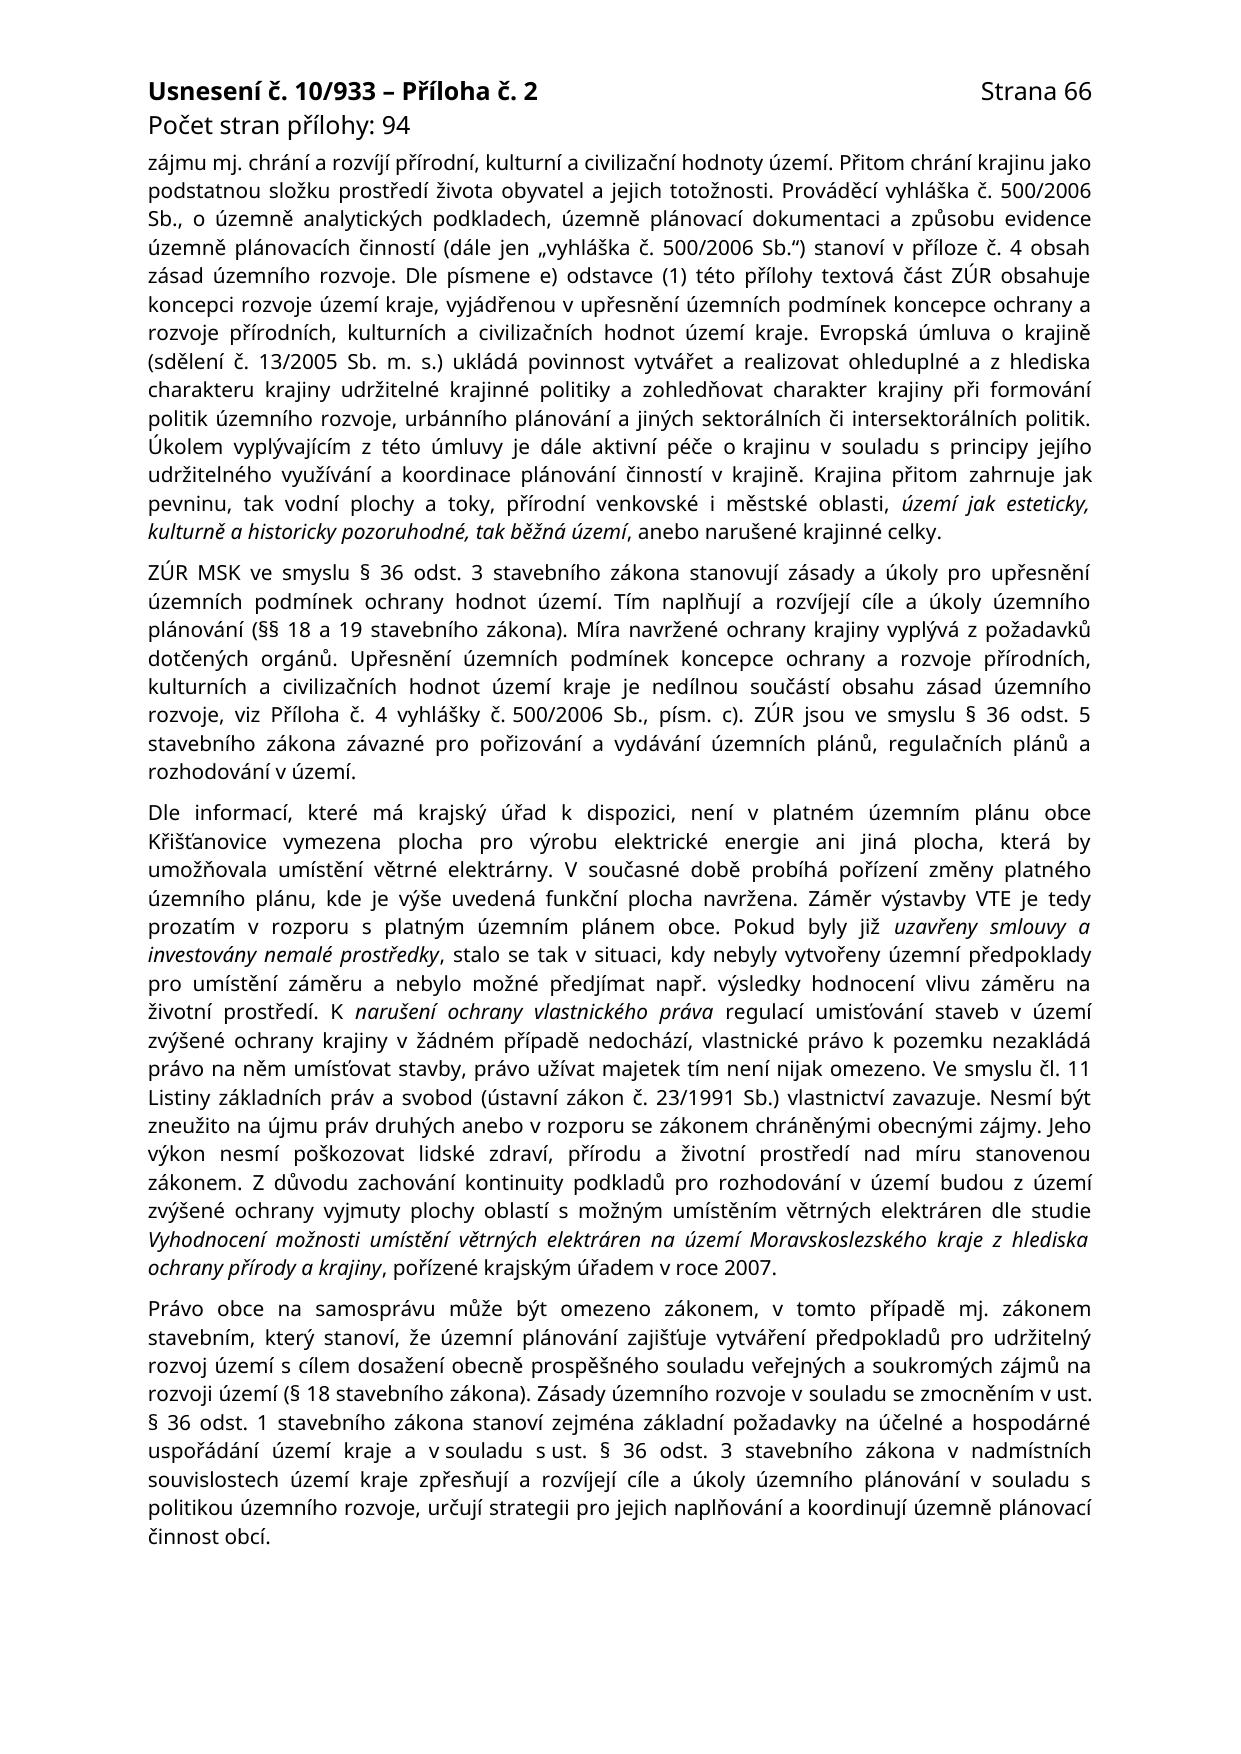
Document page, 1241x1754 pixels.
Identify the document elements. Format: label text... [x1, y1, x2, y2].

text ZÚR MSK ve smyslu § 36 odst. 3 stavebního zákona stanovují zásady a úkoly pro upřesnění územních podmínek ochrany hodnot území. Tím naplňují a rozvíjejí cíle a úkoly územního plánování (§§ 18 a 19 stavebního zákona). Míra navržené ochrany krajiny vyplývá z požadavků dotčených orgánů. Upřesnění územních podmínek koncepce ochrany a rozvoje přírodních, kulturních a civilizačních hodnot území kraje je nedílnou součástí obsahu zásad územního rozvoje, viz Příloha č. 4 vyhlášky č. 500/2006 Sb., písm. c). ZÚR jsou ve smyslu § 36 odst. 5 stavebního zákona závazné pro pořizování a vydávání územních plánů, regulačních plánů a rozhodování v území. [148, 558, 1092, 786]
text zájmu mj. chrání a rozvíjí přírodní, kulturní a civilizační hodnoty území. Přitom chrání krajinu jako podstatnou složku prostředí života obyvatel a jejich totožnosti. Prováděcí vyhláška č. 500/2006 Sb., o územně analytických podkladech, územně plánovací dokumentaci a způsobu evidence územně plánovacích činností (dále jen „vyhláška č. 500/2006 Sb.“) stanoví v příloze č. 4 obsah zásad územního rozvoje. Dle písmene e) odstavce (1) této přílohy textová část ZÚR obsahuje koncepci rozvoje území kraje, vyjádřenou v upřesnění územních podmínek koncepce ochrany a rozvoje přírodních, kulturních a civilizačních hodnot území kraje. Evropská úmluva o krajině (sdělení č. 13/2005 Sb. m. s.) ukládá povinnost vytvářet a realizovat ohleduplné a z hlediska charakteru krajiny udržitelné krajinné politiky a zohledňovat charakter krajiny při formování politik územního rozvoje, urbánního plánování a jiných sektorálních či intersektorálních politik. Úkolem vyplývajícím z této úmluvy je dále aktivní péče o krajinu v souladu s principy jejího udržitelného využívání a koordinace plánování činností v krajině. Krajina přitom zahrnuje jak pevninu, tak vodní plochy a toky, přírodní venkovské i městské oblasti, území jak esteticky, kulturně a historicky pozoruhodné, tak běžná území, anebo narušené krajinné celky. [148, 148, 1092, 546]
text Právo obce na samosprávu může být omezeno zákonem, v tomto případě mj. zákonem stavebním, který stanoví, že územní plánování zajišťuje vytváření předpokladů pro udržitelný rozvoj území s cílem dosažení obecně prospěšného souladu veřejných a soukromých zájmů na rozvoji území (§ 18 stavebního zákona). Zásady územního rozvoje v souladu se zmocněním v ust. § 36 odst. 1 stavebního zákona stanoví zejména základní požadavky na účelné a hospodárné uspořádání území kraje a v souladu s ust. § 36 odst. 3 stavebního zákona v nadmístních souvislostech území kraje zpřesňují a rozvíjejí cíle a úkoly územního plánování v souladu s politikou územního rozvoje, určují strategii pro jejich naplňování a koordinují územně plánovací činnost obcí. [148, 1294, 1092, 1550]
text Dle informací, které má krajský úřad k dispozici, není v platném územním plánu obce Křišťanovice vymezena plocha pro výrobu elektrické energie ani jiná plocha, která by umožňovala umístění větrné elektrárny. V současné době probíhá pořízení změny platného územního plánu, kde je výše uvedená funkční plocha navržena. Záměr výstavby VTE je tedy prozatím v rozporu s platným územním plánem obce. Pokud byly již uzavřeny smlouvy a investovány nemalé prostředky, stalo se tak v situaci, kdy nebyly vytvořeny územní předpoklady pro umístění záměru a nebylo možné předjímat např. výsledky hodnocení vlivu záměru na životní prostředí. K narušení ochrany vlastnického práva regulací umisťování staveb v území zvýšené ochrany krajiny v žádném případě nedochází, vlastnické právo k pozemku nezakládá právo na něm umísťovat stavby, právo užívat majetek tím není nijak omezeno. Ve smyslu čl. 11 Listiny základních práv a svobod (ústavní zákon č. 23/1991 Sb.) vlastnictví zavazuje. Nesmí být zneužito na újmu práv druhých anebo v rozporu se zákonem chráněnými obecnými zájmy. Jeho výkon nesmí poškozovat lidské zdraví, přírodu a životní prostředí nad míru stanovenou zákonem. Z důvodu zachování kontinuity podkladů pro rozhodování v území budou z území zvýšené ochrany vyjmuty plochy oblastí s možným umístěním větrných elektráren dle studie Vyhodnocení možnosti umístění větrných elektráren na území Moravskoslezského kraje z hlediska ochrany přírody a krajiny, pořízené krajským úřadem v roce 2007. [148, 798, 1092, 1282]
